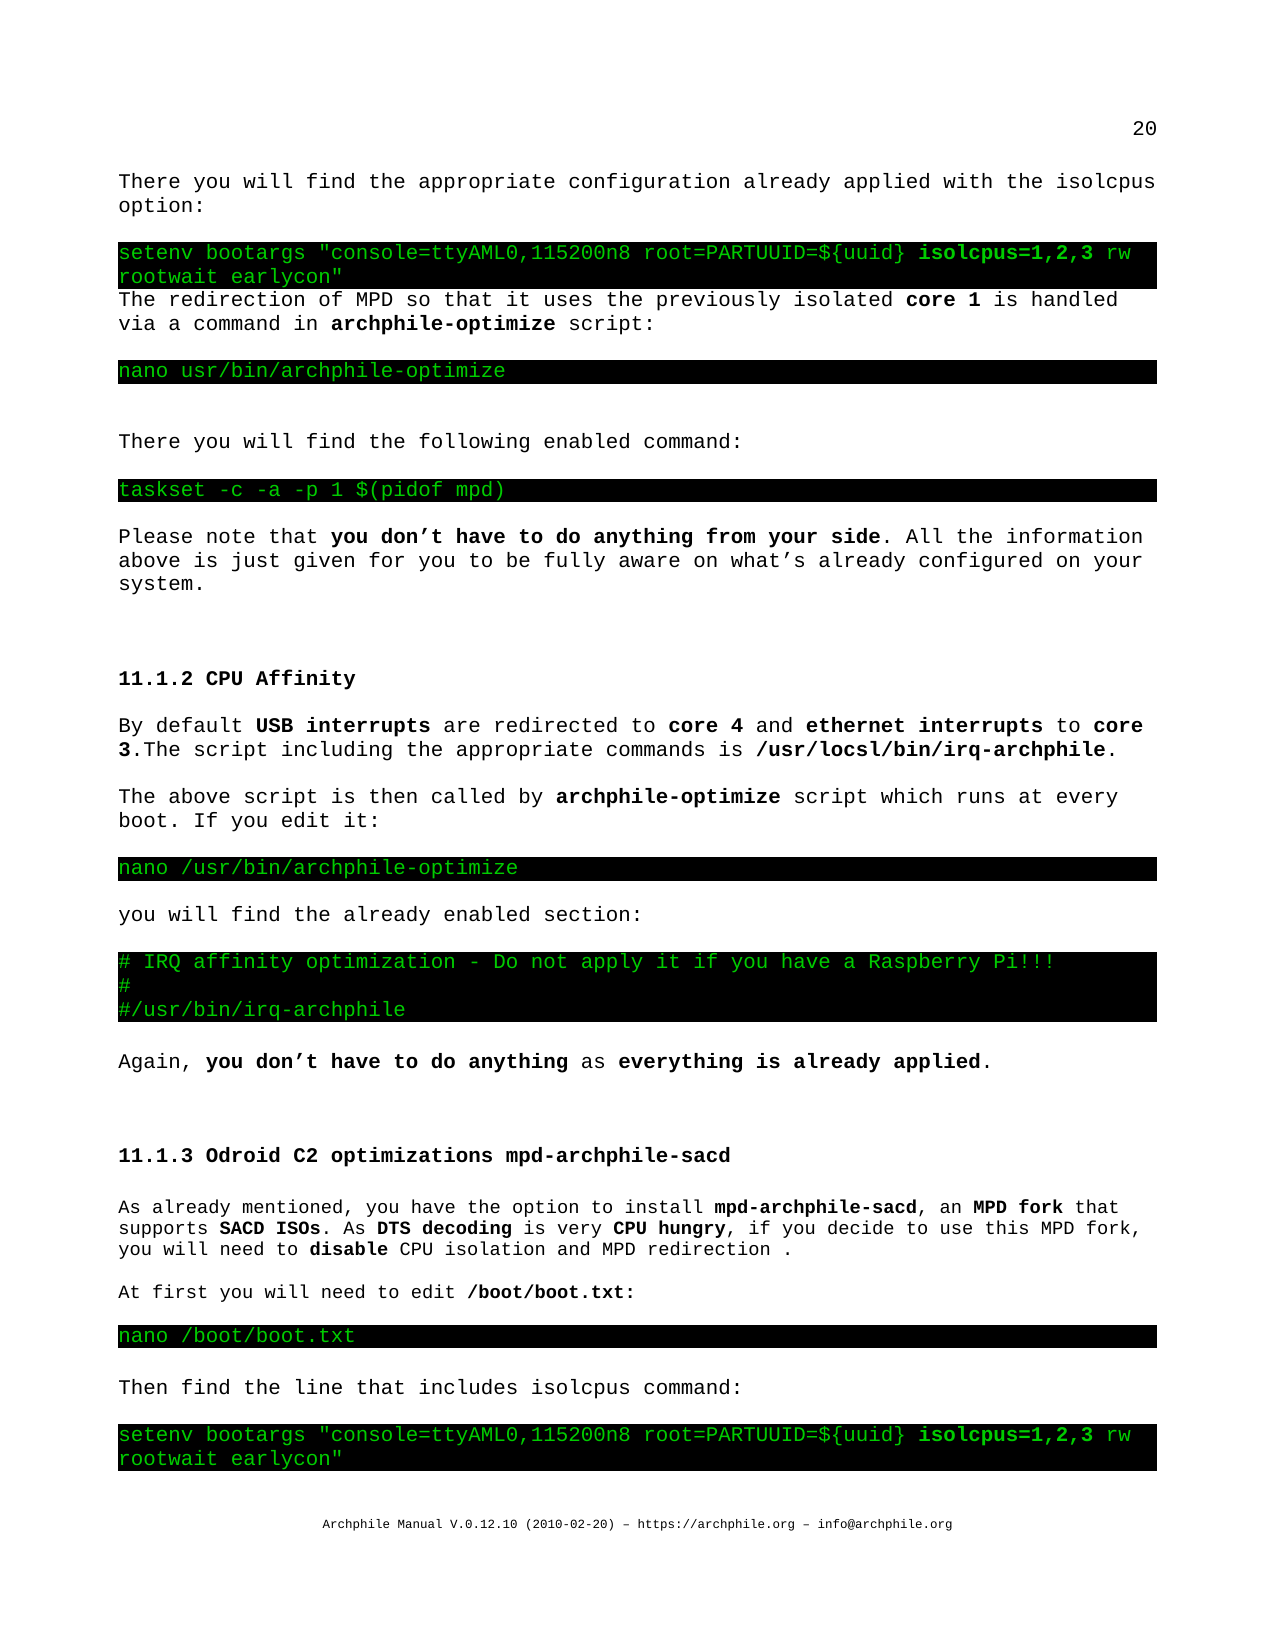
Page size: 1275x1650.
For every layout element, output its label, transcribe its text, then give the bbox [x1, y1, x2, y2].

text # [118, 975, 1157, 999]
text nano usr/bin/archphile-optimize [118, 360, 1157, 384]
text There you will find the appropriate configuration already applied with the isolcpus option: [118, 171, 1157, 218]
text Please note that you don’t have to do anything from your side. All the information above is just given for you to be fully aware on what’s already configured on your system. [118, 526, 1157, 597]
text setenv bootargs "console=ttyAML0,115200n8 root=PARTUUID=${uuid} isolcpus=1,2,3 rw rootwait earlycon" [118, 1424, 1157, 1471]
text The redirection of MPD so that it uses the previously isolated core 1 is handled via a command in archphile-optimize script: [118, 289, 1157, 337]
text There you will find the following enabled command: [118, 431, 1157, 455]
text #/usr/bin/irq-archphile [118, 999, 1157, 1022]
text Then find the line that includes isolcpus command: [118, 1377, 1157, 1401]
text At first you will need to edit /boot/boot.txt: [118, 1282, 1157, 1304]
text Again, you don’t have to do anything as everything is already applied. [118, 1051, 1157, 1074]
text 11.1.3 Odroid C2 optimizations mpd-archphile-sacd [118, 1145, 1157, 1169]
text By default USB interrupts are redirected to core 4 and ethernet interrupts to core 3.The script including the appropriate commands is /usr/locsl/bin/irq-archphile. [118, 715, 1157, 762]
text 11.1.2 CPU Affinity [118, 668, 1157, 691]
text The above script is then called by archphile-optimize script which runs at every boot. If you edit it: [118, 786, 1157, 833]
text setenv bootargs "console=ttyAML0,115200n8 root=PARTUUID=${uuid} isolcpus=1,2,3 rw rootwait earlycon" [118, 242, 1157, 289]
text taskset -c -a -p 1 $(pidof mpd) [118, 479, 1157, 502]
text nano /usr/bin/archphile-optimize [118, 857, 1157, 881]
text nano /boot/boot.txt [118, 1325, 1157, 1348]
text As already mentioned, you have the option to install mpd-archphile-sacd, an MPD fork that supports SACD ISOs. As DTS decoding is very CPU hungry, if you decide to use this MPD fork, you will need to disable CPU isolation and MPD redirection . [118, 1197, 1157, 1261]
text # IRQ affinity optimization - Do not apply it if you have a Raspberry Pi!!! [118, 952, 1157, 975]
text you will find the already enabled section: [118, 904, 1157, 928]
